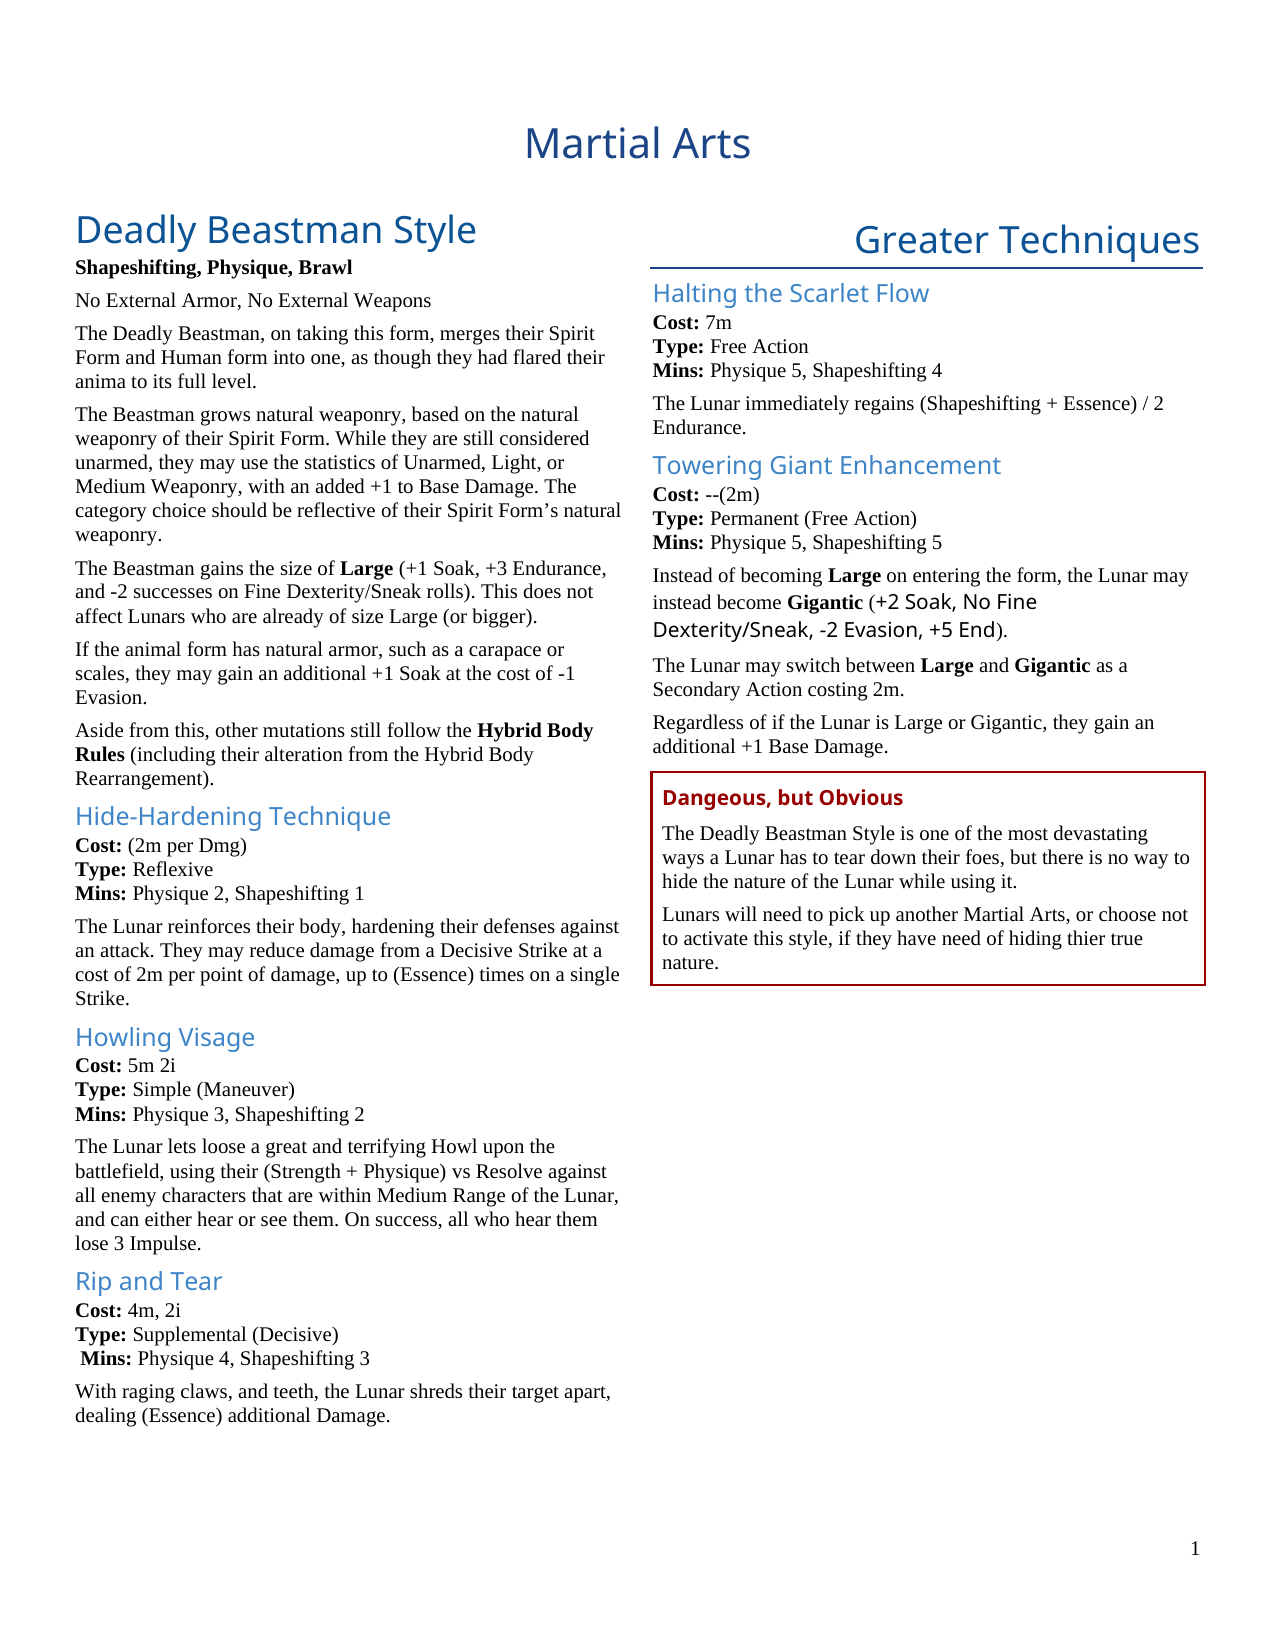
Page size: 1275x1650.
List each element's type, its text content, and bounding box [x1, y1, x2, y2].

text The Lunar reinforces their body, hardening their defenses against an attack. They may reduce damage from a Decisive Strike at a cost of 2m per point of damage, up to (Essence) times on a single Strike. [75, 914, 622, 1010]
subtitle Greater Techniques [649, 210, 1203, 269]
text Cost: 5m 2i Type: Simple (Maneuver) Mins: Physique 3, Shapeshifting 2 [75, 1053, 622, 1126]
subtitle Halting the Scarlet Flow [652, 276, 1200, 309]
subtitle Towering Giant Enhancement [652, 448, 1200, 482]
subtitle Martial Arts [75, 114, 1200, 171]
text With raging claws, and teeth, the Lunar shreds their target apart, dealing (Essence) additional Damage. [75, 1379, 622, 1427]
table_header Dangeous, but Obvious The Deadly Beastman Style is one of the most devastating ways a Lunar has to tear down their foes, but there is no way to hide the nature of the Lunar while using it. Lunars will need to pick up another Martial Arts, or choose not to activate this style, if they have need of hiding thier true nature. [653, 773, 1204, 984]
text Shapeshifting, Physique, Brawl [75, 255, 622, 279]
text Regardless of if the Lunar is Large or Gigantic, they gain an additional +1 Base Damage. [652, 710, 1200, 758]
text The Lunar immediately regains (Shapeshifting + Essence) / 2 Endurance. [652, 391, 1200, 439]
subtitle Howling Visage [75, 1019, 622, 1053]
text The Deadly Beastman, on taking this form, merges their Spirit Form and Human form into one, as though they had flared their anima to its full level. [75, 321, 622, 393]
text Cost: --(2m) Type: Permanent (Free Action) Mins: Physique 5, Shapeshifting 5 [652, 482, 1200, 554]
text The Beastman gains the size of Large (+1 Soak, +3 Endurance, and -2 successes on Fine Dexterity/Sneak rolls). This does not affect Lunars who are already of size Large (or bigger). [75, 555, 622, 628]
text Cost: 4m, 2i Type: Supplemental (Decisive) Mins: Physique 4, Shapeshifting 3 [75, 1298, 622, 1370]
text The Lunar lets loose a great and terrifying Howl upon the battlefield, using their (Strength + Physique) vs Resolve against all enemy characters that are within Medium Range of the Lunar, and can either hear or see them. On success, all who hear them lose 3 Impulse. [75, 1134, 622, 1255]
subtitle Rip and Tear [75, 1264, 622, 1298]
text Aside from this, other mutations still follow the Hybrid Body Rules (including their alteration from the Hybrid Body Rearrangement). [75, 718, 622, 790]
text If the animal form has natural armor, such as a carapace or scales, they may gain an additional +1 Soak at the cost of -1 Evasion. [75, 637, 622, 709]
subtitle Deadly Beastman Style [75, 204, 622, 255]
text Cost: (2m per Dmg) Type: Reflexive Mins: Physique 2, Shapeshifting 1 [75, 833, 622, 905]
text Instead of becoming Large on entering the form, the Lunar may instead become Gigantic (+2 Soak, No Fine Dexterity/Sneak, -2 Evasion, +5 End). [652, 563, 1200, 644]
text The Lunar may switch between Large and Gigantic as a Secondary Action costing 2m. [652, 653, 1200, 701]
subtitle Hide-Hardening Technique [75, 799, 622, 833]
text The Beastman grows natural weaponry, based on the natural weaponry of their Spirit Form. While they are still considered unarmed, they may use the statistics of Unarmed, Light, or Medium Weaponry, with an added +1 to Base Damage. The category choice should be reflective of their Spirit Form’s natural weaponry. [75, 402, 622, 546]
text No External Armor, No External Weapons [75, 288, 622, 312]
text Cost: 7m Type: Free Action Mins: Physique 5, Shapeshifting 4 [652, 309, 1200, 382]
